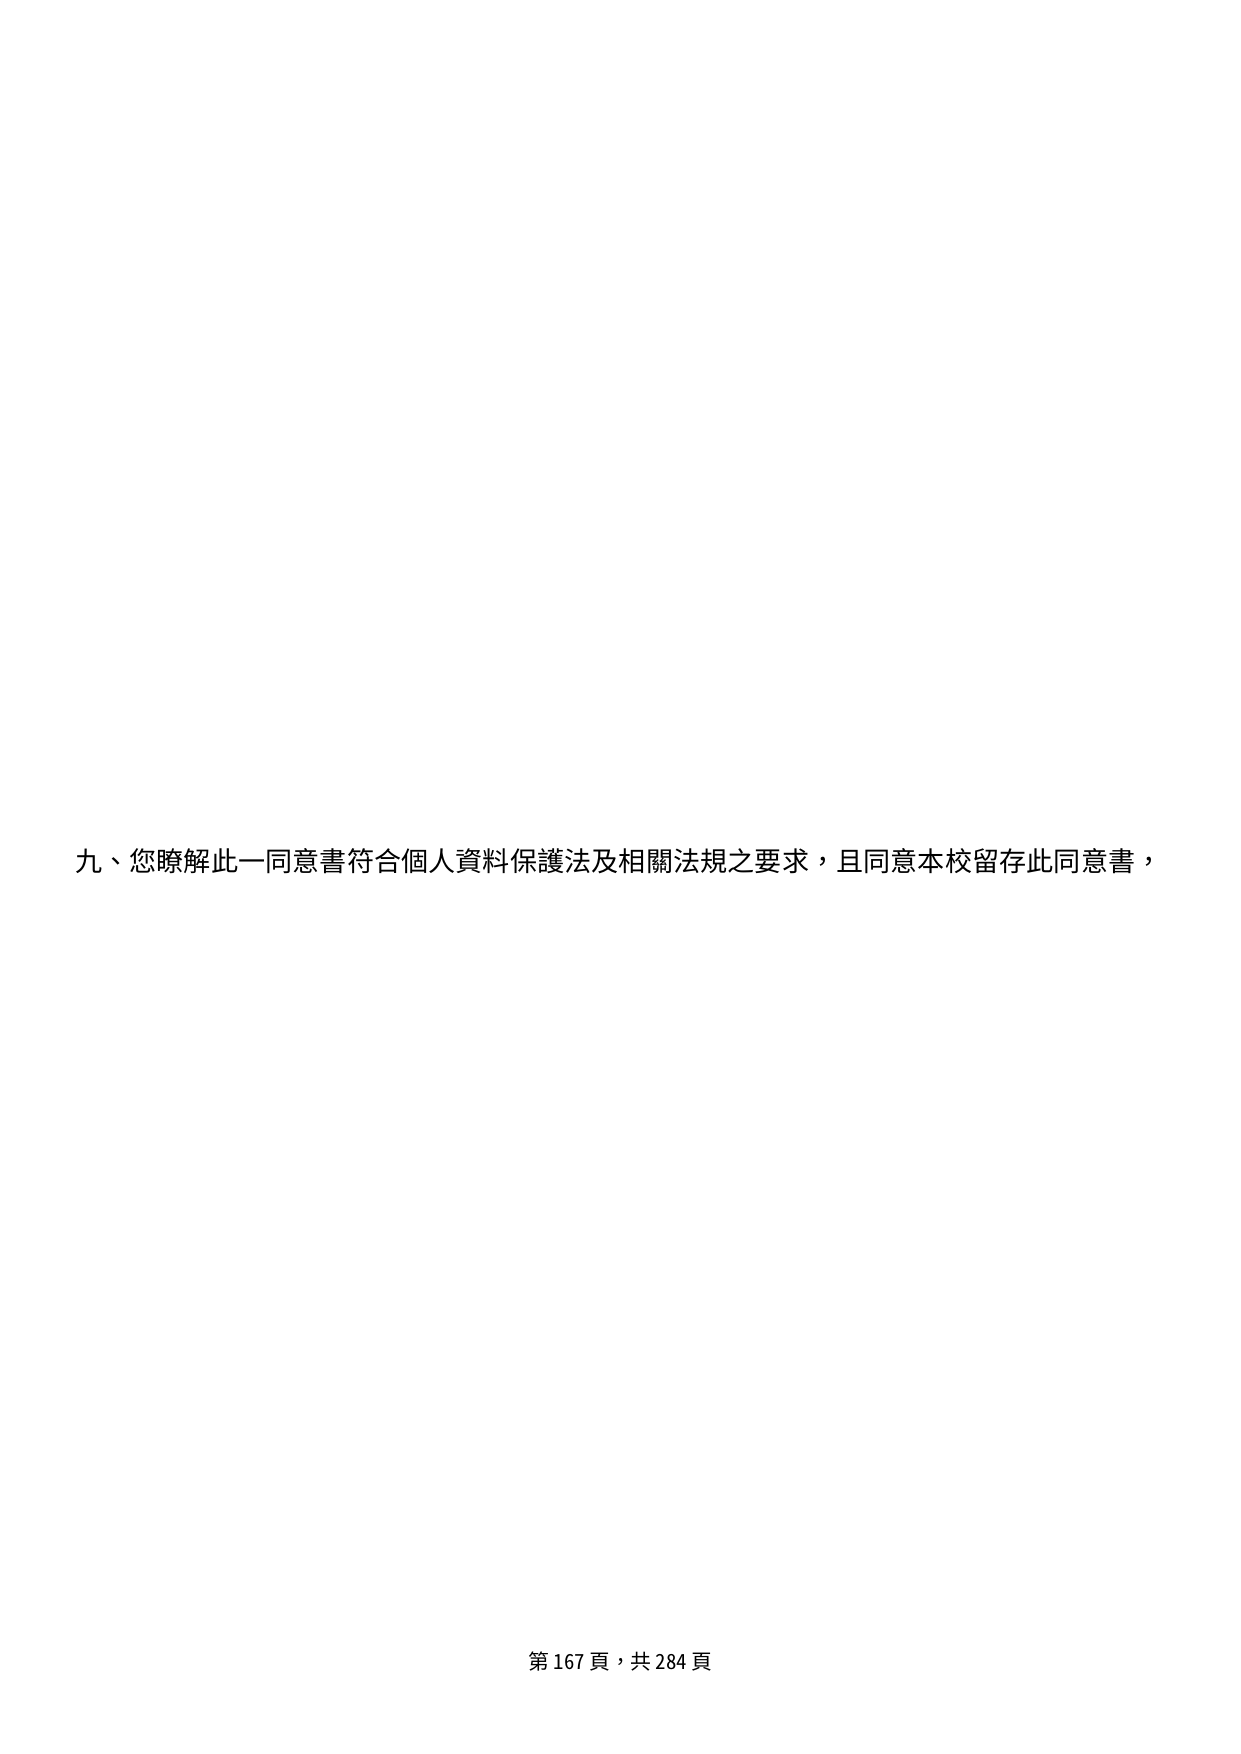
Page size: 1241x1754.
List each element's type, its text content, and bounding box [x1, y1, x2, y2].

text 九、您瞭解此一同意書符合個人資料保護法及相關法規之要求，且同意本校留存此同意書， [75, 818, 1165, 880]
